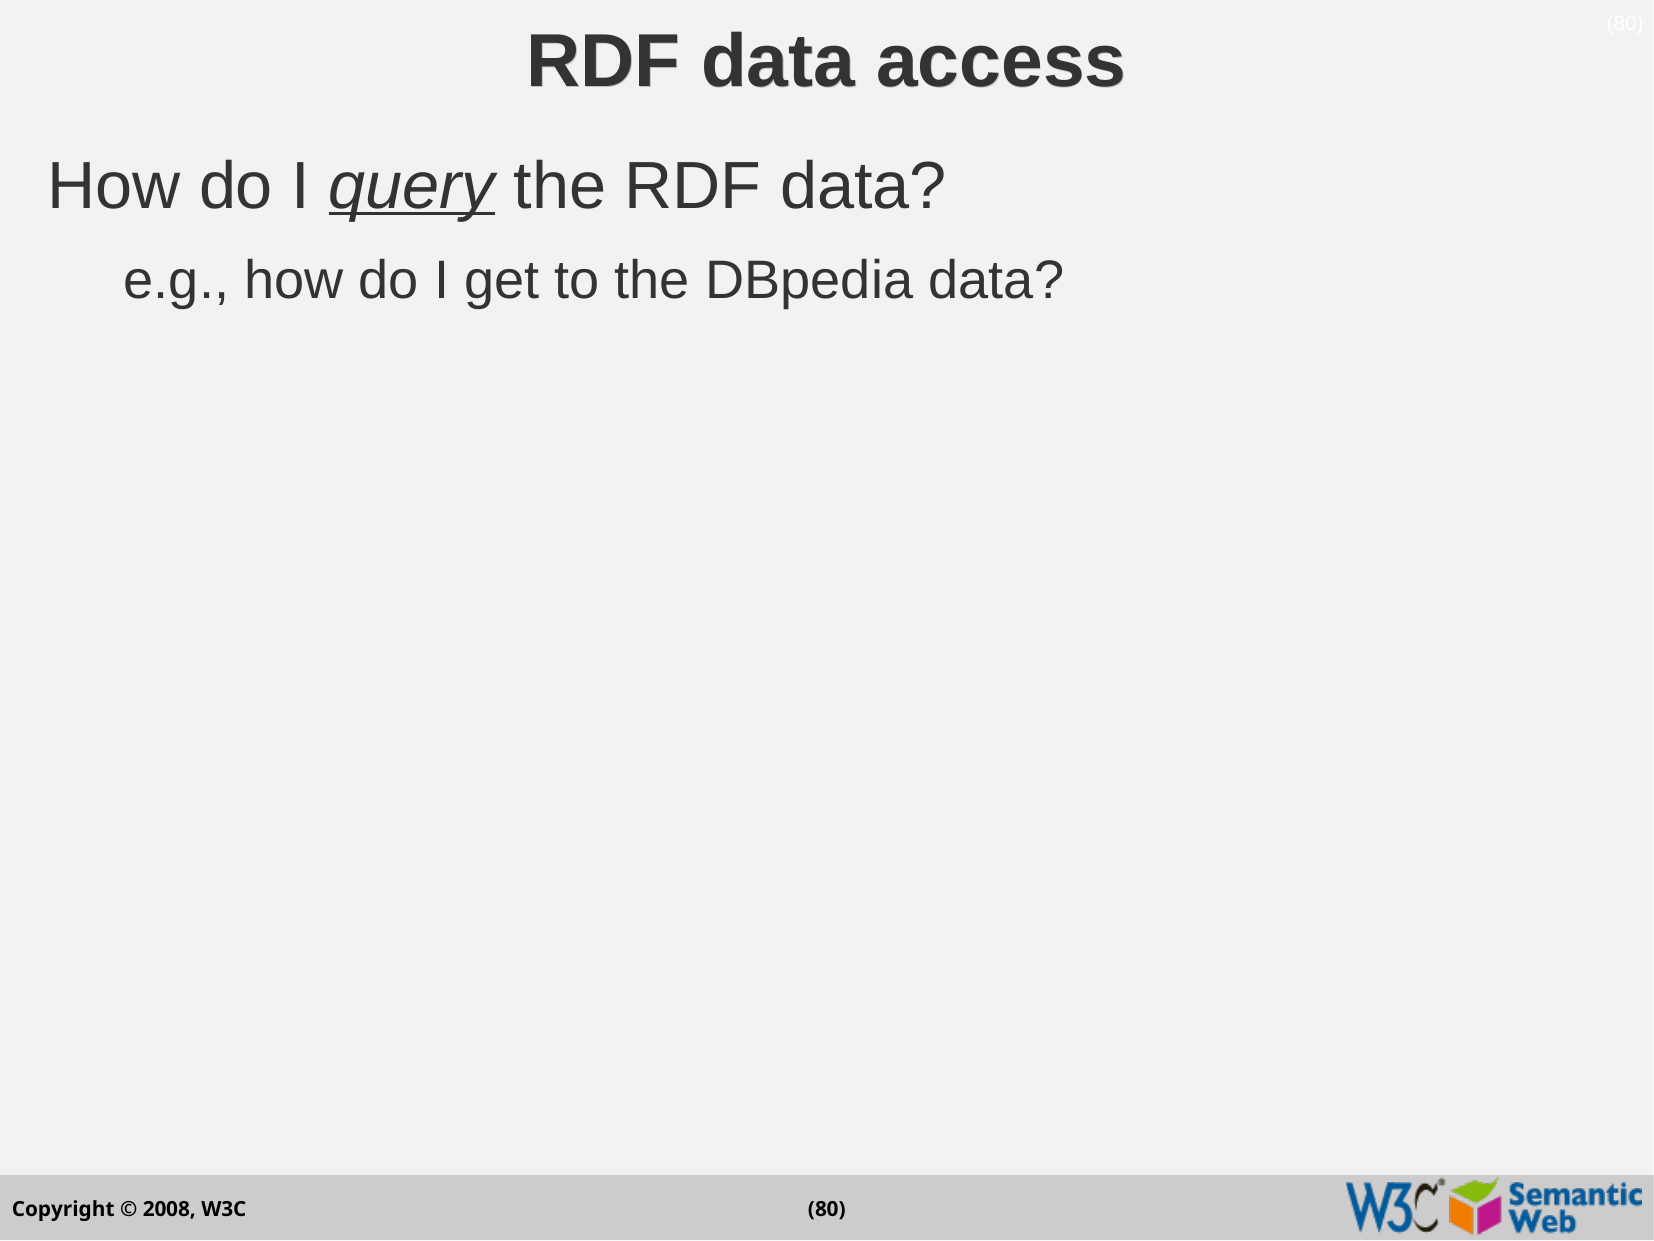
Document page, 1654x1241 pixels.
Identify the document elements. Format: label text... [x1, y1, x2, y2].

title RDF data access [0, 0, 1654, 119]
list How do I query the RDF data? e.g., how do I get to the DBpedia data? [29, 147, 1624, 1134]
picture [1346, 1175, 1642, 1235]
